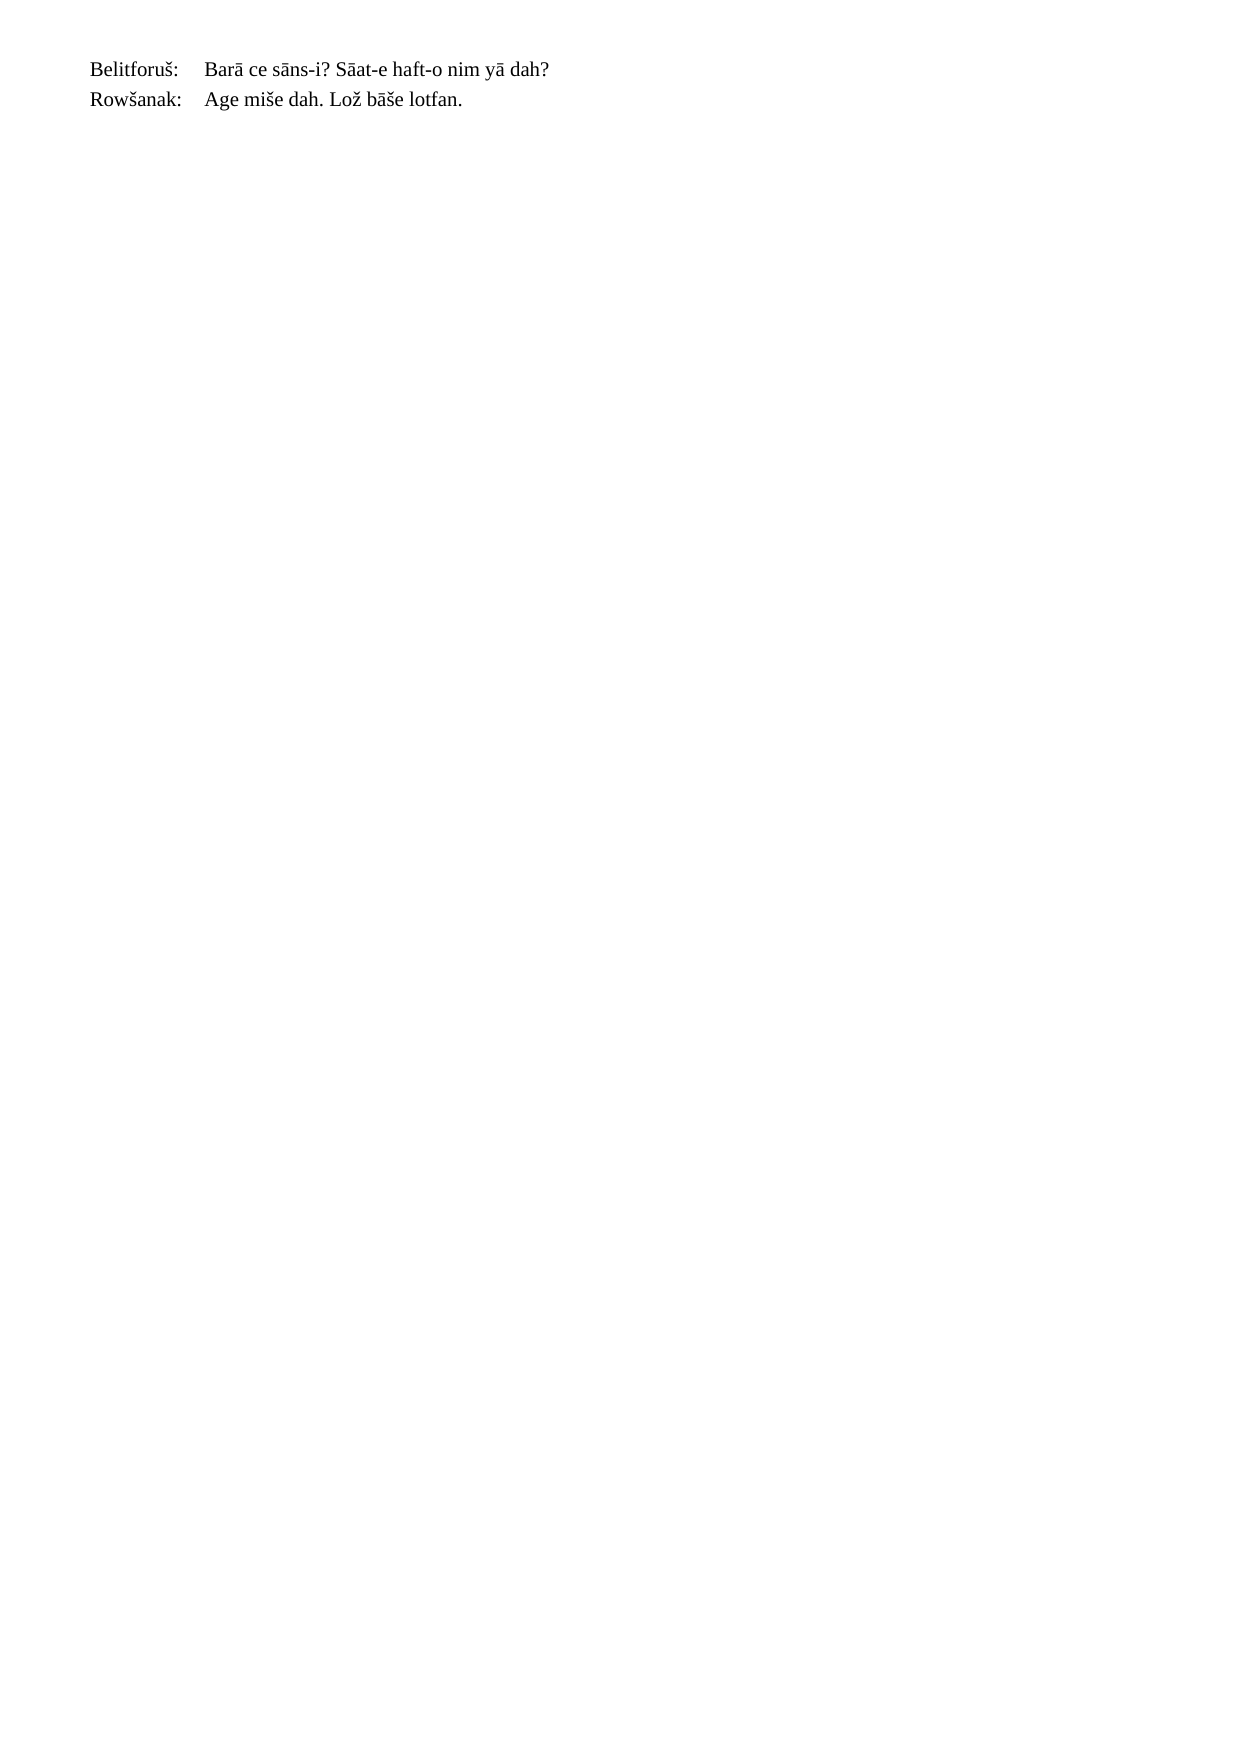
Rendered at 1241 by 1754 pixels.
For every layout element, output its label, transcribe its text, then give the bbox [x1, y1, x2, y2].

text Belitforuš: Barā ce sāns‐i? Sāat‐e haft‐o nim yā dah? [89, 57, 746, 81]
text Rowšanak: Age miše dah. Lož bāše lotfan. [89, 87, 746, 111]
